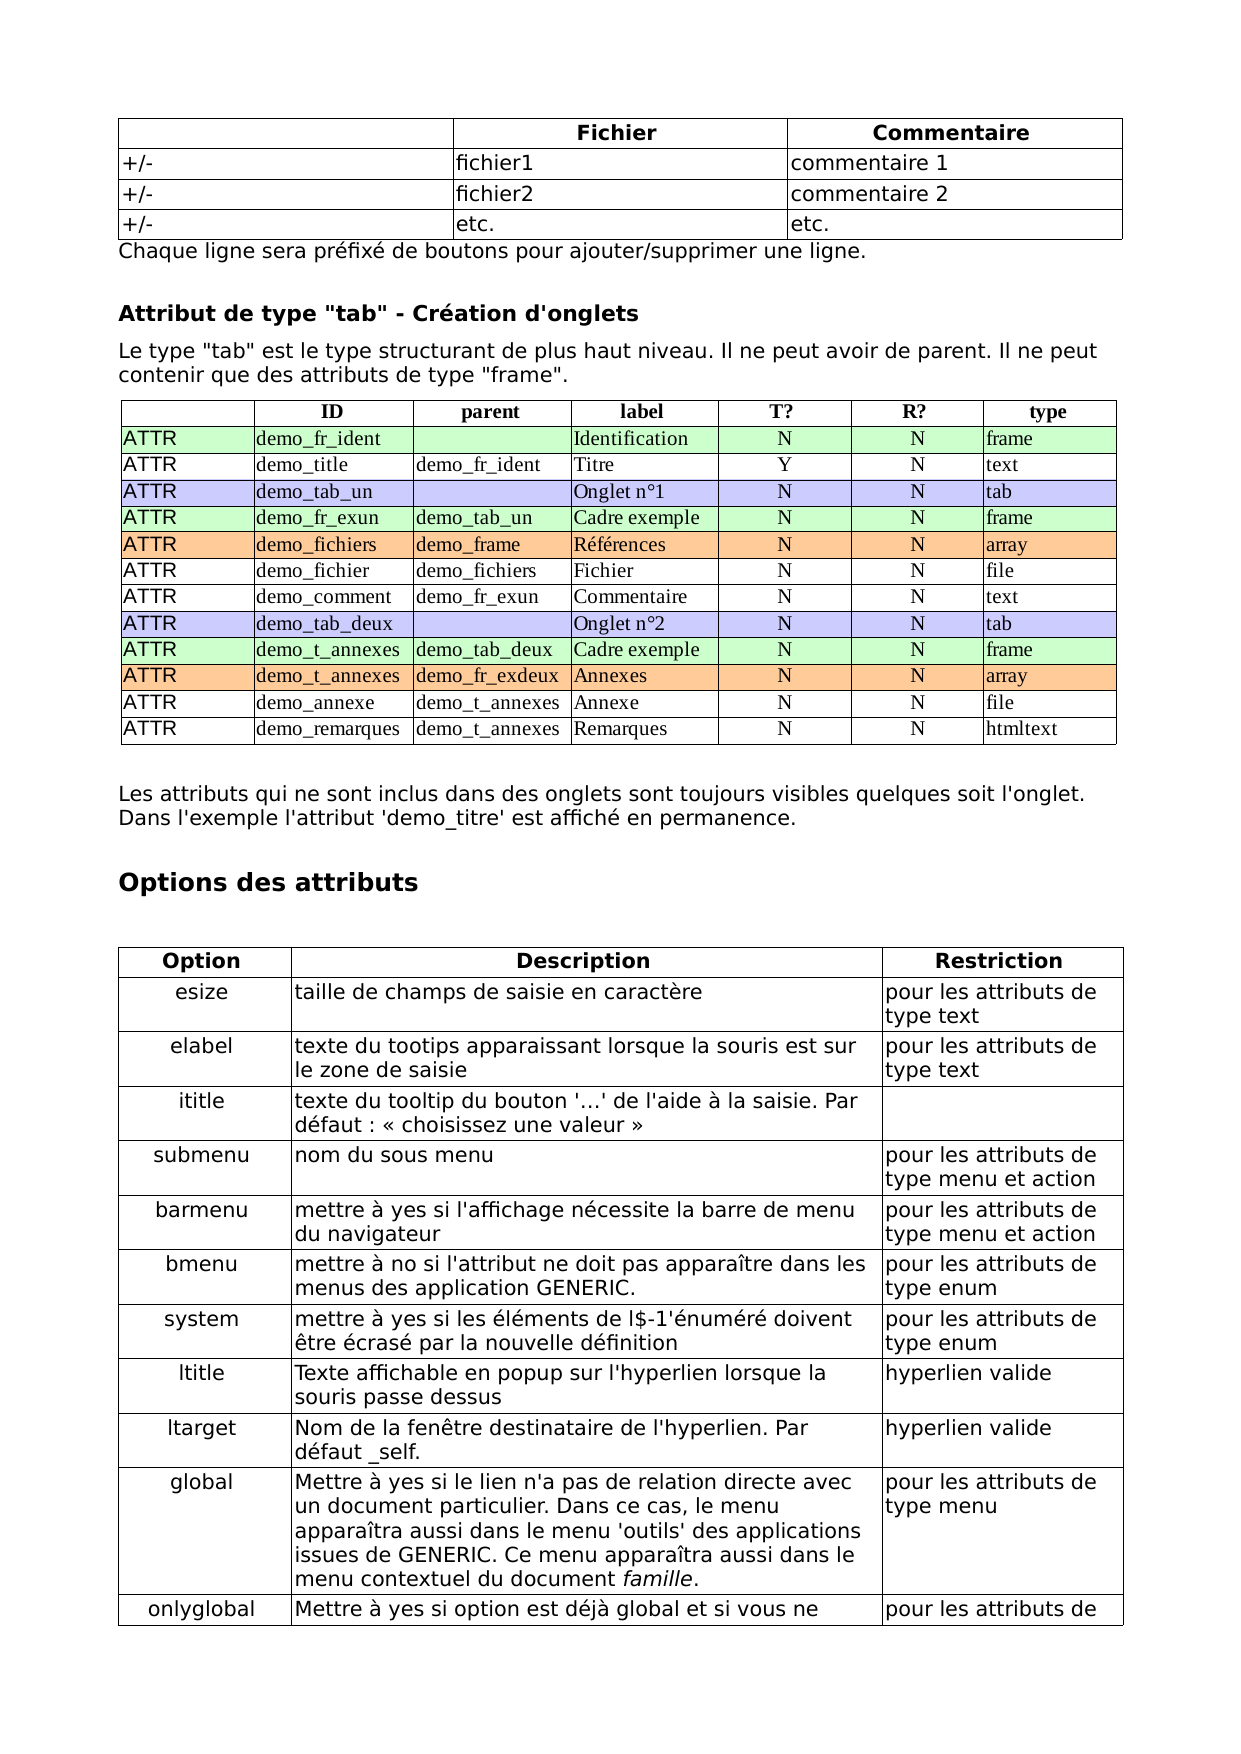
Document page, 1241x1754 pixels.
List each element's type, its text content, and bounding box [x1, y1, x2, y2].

table_cell taille de champs de saisie en caractère [292, 978, 882, 1031]
table_cell +/- [119, 180, 453, 209]
text Le type "tab" est le type structurant de plus haut niveau. Il ne peut avoir de parent. Il ne peut contenir que des attributs de type "frame". [118, 339, 1122, 387]
table_header Description [292, 948, 882, 977]
table_cell etc. [454, 210, 787, 239]
table_cell pour les attributs de type text [883, 1032, 1123, 1086]
table_cell bmenu [119, 1250, 291, 1304]
table_cell pour les attributs de [883, 1595, 1123, 1624]
table_cell mettre à yes si l'affichage nécessite la barre de menu du navigateur [292, 1196, 882, 1249]
table_cell fichier1 [454, 149, 787, 178]
table_cell Texte affichable en popup sur l'hyperlien lorsque la souris passe dessus [292, 1359, 882, 1413]
table_cell Fichier [454, 119, 787, 148]
table_cell Mettre à yes si option est déjà global et si vous ne [292, 1595, 882, 1624]
table_cell commentaire 1 [788, 149, 1122, 178]
table_cell hyperlien valide [883, 1359, 1123, 1413]
table_cell Nom de la fenêtre destinataire de l'hyperlien. Par défaut _self. [292, 1414, 882, 1467]
table_cell pour les attributs de type menu et action [883, 1141, 1123, 1195]
table_cell nom du sous menu [292, 1141, 882, 1195]
table_cell commentaire 2 [788, 180, 1122, 209]
table_cell ltitle [119, 1359, 291, 1413]
table_cell hyperlien valide [883, 1414, 1123, 1467]
text Chaque ligne sera préfixé de boutons pour ajouter/supprimer une ligne. [118, 240, 1122, 263]
table_cell pour les attributs de type menu et action [883, 1196, 1123, 1249]
table_cell submenu [119, 1141, 291, 1195]
table_cell pour les attributs de type enum [883, 1250, 1123, 1304]
table_cell barmenu [119, 1196, 291, 1249]
table_cell onlyglobal [119, 1595, 291, 1624]
table_cell global [119, 1468, 291, 1594]
table_cell ititle [119, 1087, 291, 1140]
table_cell +/- [119, 149, 453, 178]
table_cell system [119, 1305, 291, 1358]
table_cell ltarget [119, 1414, 291, 1467]
table_cell texte du tootips apparaissant lorsque la souris est sur le zone de saisie [292, 1032, 882, 1086]
table_cell esize [119, 978, 291, 1031]
table_cell pour les attributs de type enum [883, 1305, 1123, 1358]
table_cell fichier2 [454, 180, 787, 209]
table_cell [883, 1087, 1123, 1140]
table_cell +/- [119, 210, 453, 239]
subtitle Attribut de type "tab" - Création d'onglets [118, 301, 1122, 326]
table_header Option [119, 948, 291, 977]
subtitle Options des attributs [118, 868, 1122, 897]
table_cell Mettre à yes si le lien n'a pas de relation directe avec un document particulier. Dans ce cas, le menu apparaîtra aussi dans le menu 'outils' des applications issues de GENERIC. Ce menu apparaîtra aussi dans le menu contextuel du document famille. [292, 1468, 882, 1594]
table_cell mettre à yes si les éléments de l$-1'énuméré doivent être écrasé par la nouvelle définition [292, 1305, 882, 1358]
table_header Restriction [883, 948, 1123, 977]
table_cell pour les attributs de type menu [883, 1468, 1123, 1594]
table_cell Commentaire [788, 119, 1122, 148]
table_cell [119, 119, 453, 148]
table_cell pour les attributs de type text [883, 978, 1123, 1031]
table_cell etc. [788, 210, 1122, 239]
table_cell mettre à no si l'attribut ne doit pas apparaître dans les menus des application GENERIC. [292, 1250, 882, 1304]
text Les attributs qui ne sont inclus dans des onglets sont toujours visibles quelques soit l'onglet. Dans l'exemple l'attribut 'demo_titre' est affiché en permanence. [118, 782, 1122, 831]
table_cell elabel [119, 1032, 291, 1086]
table_cell texte du tooltip du bouton '…' de l'aide à la saisie. Par défaut : « choisissez une valeur » [292, 1087, 882, 1140]
